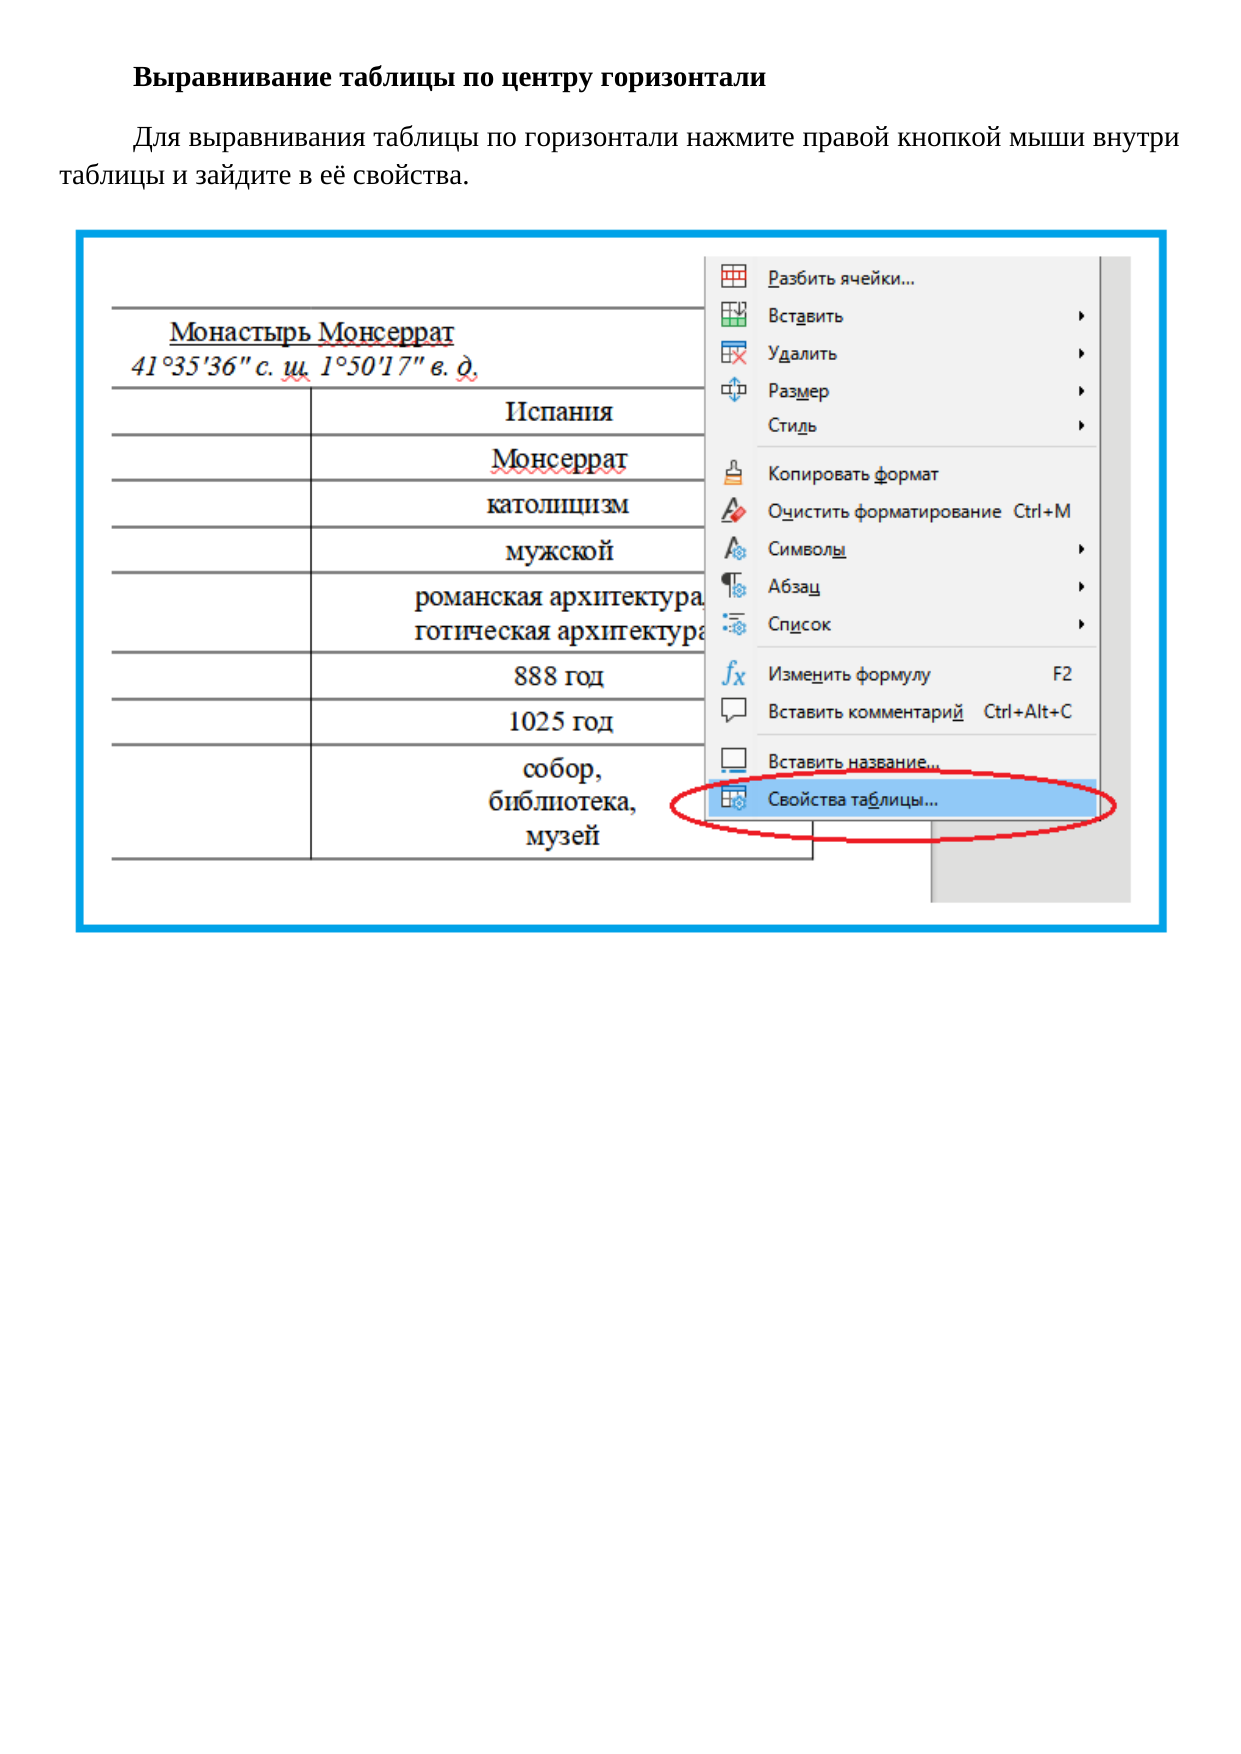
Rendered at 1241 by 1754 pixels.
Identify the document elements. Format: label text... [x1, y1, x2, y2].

text Выравнивание таблицы по центру горизонтали [59, 59, 1181, 93]
picture [62, 216, 1178, 939]
text Для выравнивания таблицы по горизонтали нажмите правой кнопкой мыши внутри таблицы и зайдите в её свойства. [59, 119, 1181, 191]
